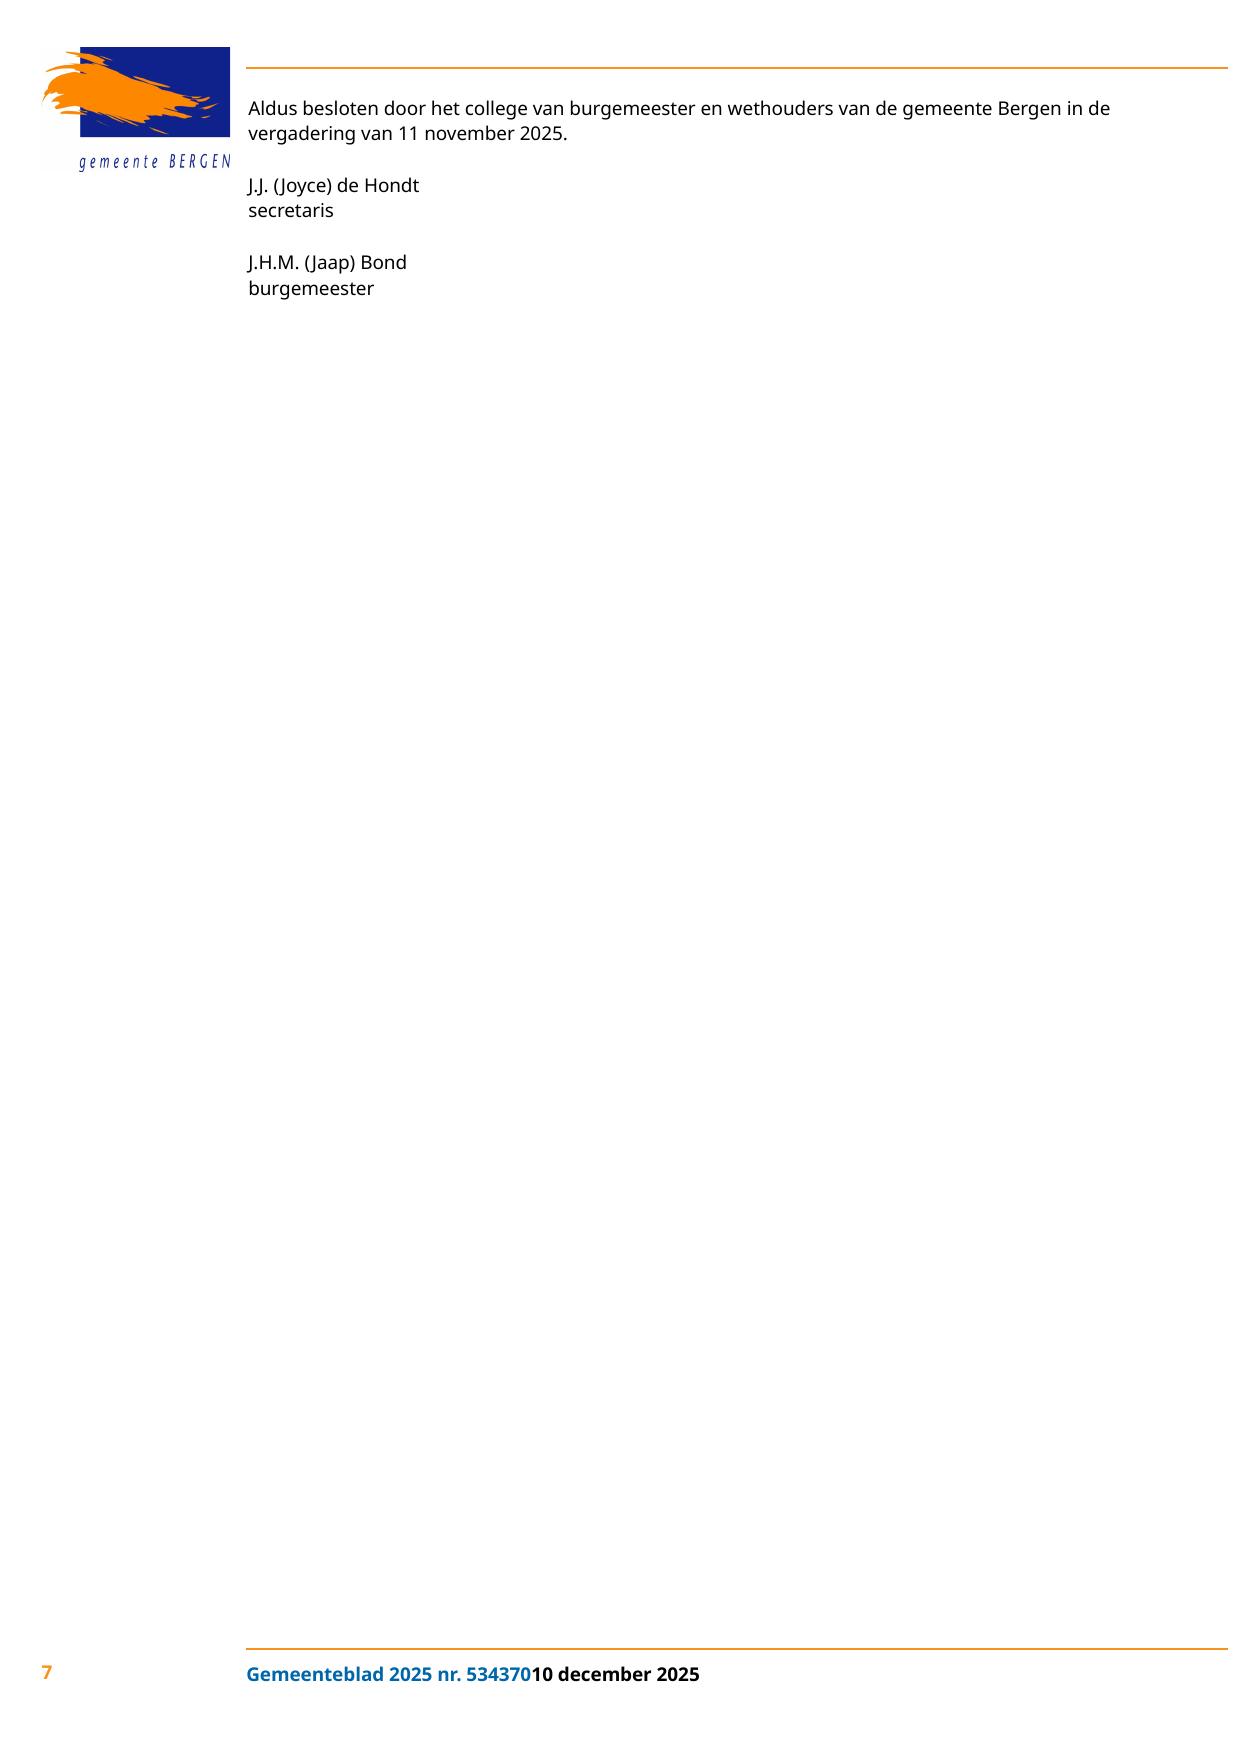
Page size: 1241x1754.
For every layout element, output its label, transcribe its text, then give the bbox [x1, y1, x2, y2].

picture [41, 47, 231, 172]
text secretaris [248, 198, 1152, 223]
text J.J. (Joyce) de Hondt [248, 172, 1152, 198]
text Aldus besloten door het college van burgemeester en wethouders van de gemeente Bergen in de vergadering van 11 november 2025. [248, 95, 1152, 146]
text burgemeester [248, 275, 1152, 301]
text J.H.M. (Jaap) Bond [248, 249, 1152, 275]
